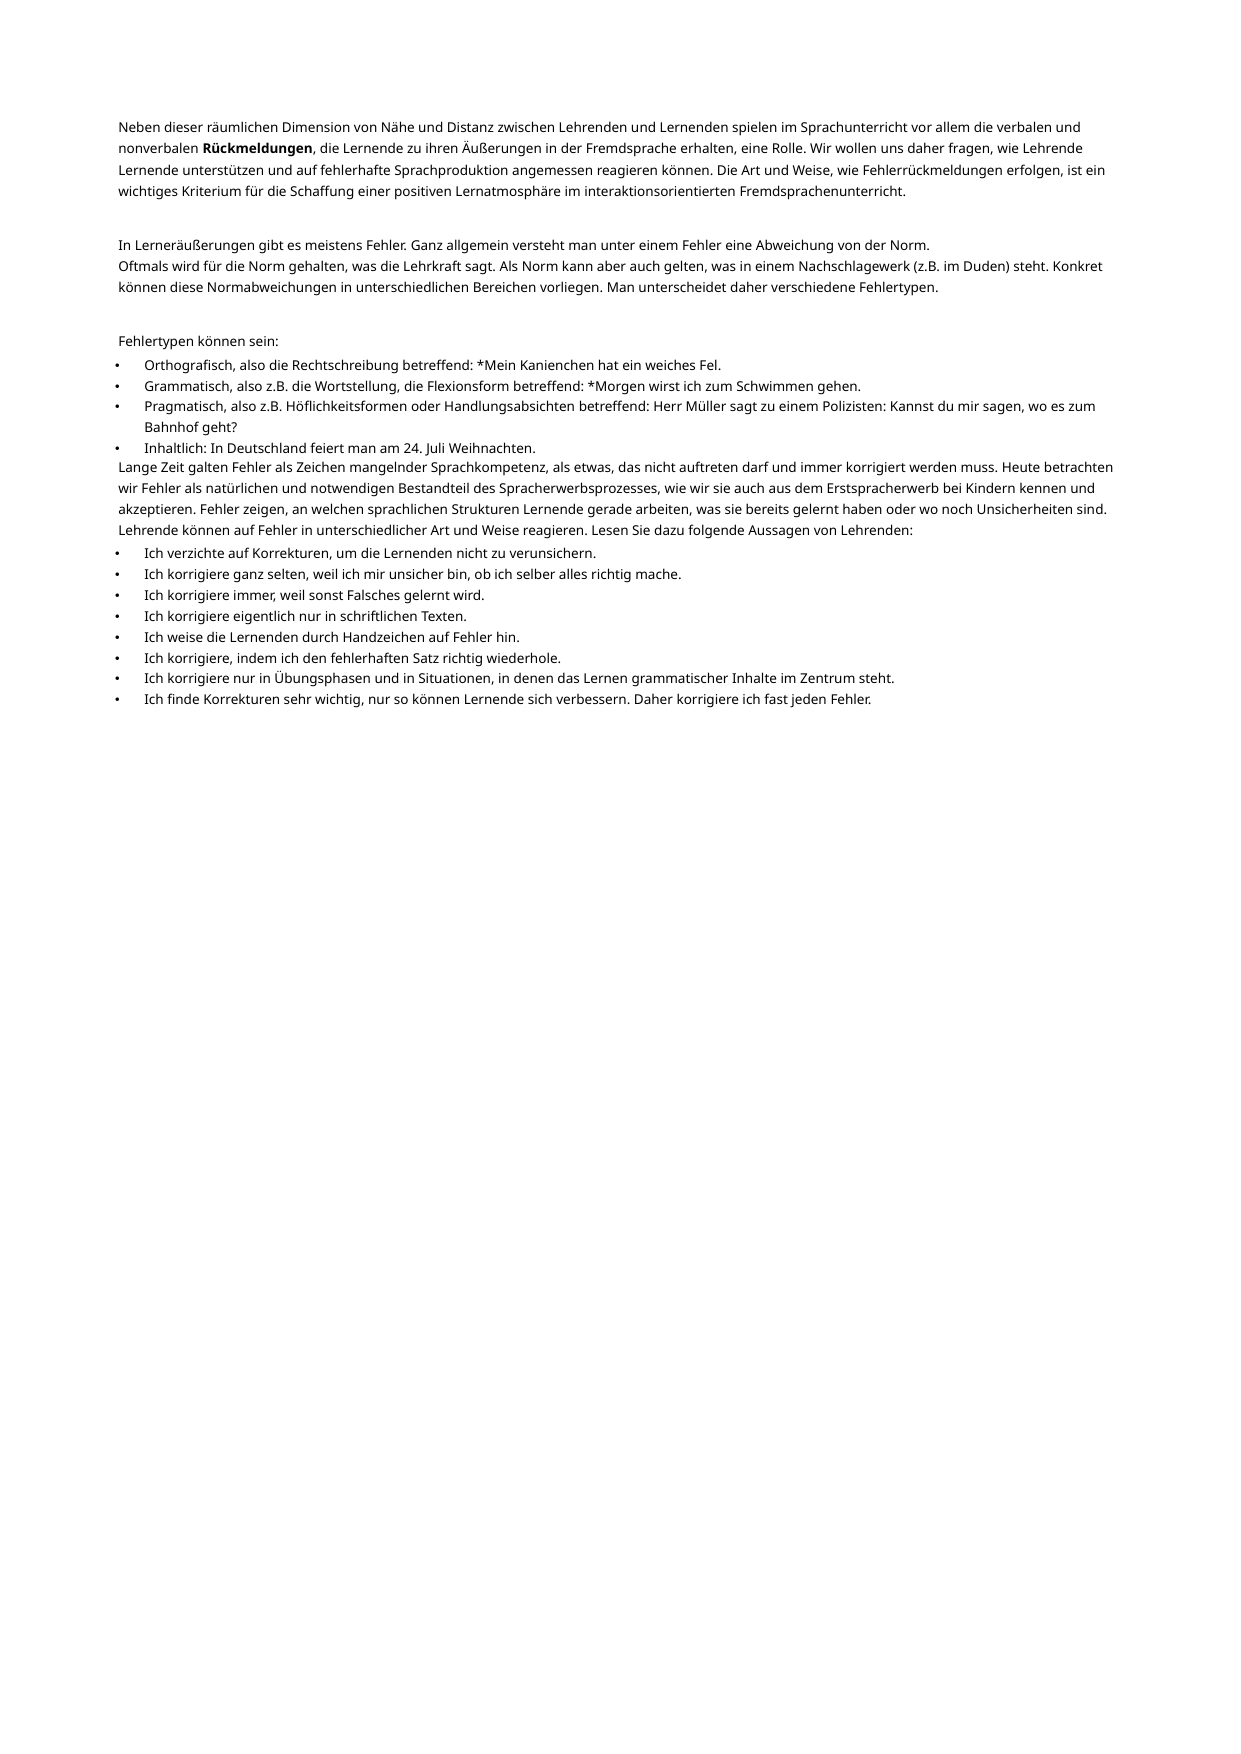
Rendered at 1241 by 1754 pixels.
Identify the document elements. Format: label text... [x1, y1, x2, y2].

text In Lerneräußerungen gibt es meistens Fehler. Ganz allgemein versteht man unter einem Fehler eine Abweichung von der Norm. [118, 236, 1122, 254]
list Ich korrigiere nur in Übungsphasen und in Situationen, in denen das Lernen grammatischer Inhalte im Zentrum steht. [118, 667, 1122, 688]
list Pragmatisch, also z.B. Höflichkeitsformen oder Handlungsabsichten betreffend: Herr Müller sagt zu einem Polizisten: Kannst du mir sagen, wo es zum Bahnhof geht? [118, 395, 1122, 437]
list Ich korrigiere, indem ich den fehlerhaften Satz richtig wiederhole. [118, 646, 1122, 667]
list Orthografisch, also die Rechtschreibung betreffend: *Mein Kanienchen hat ein weiches Fel. [118, 353, 1122, 374]
list Ich korrigiere eigentlich nur in schriftlichen Texten. [118, 604, 1122, 625]
list Ich korrigiere ganz selten, weil ich mir unsicher bin, ob ich selber alles richtig mache. [118, 563, 1122, 584]
list Inhaltlich: In Deutschland feiert man am 24. Juli Weihnachten. [118, 437, 1122, 457]
list Ich korrigiere immer, weil sonst Falsches gelernt wird. [118, 584, 1122, 604]
list Ich verzichte auf Korrekturen, um die Lernenden nicht zu verunsichern. [118, 542, 1122, 563]
text Neben dieser räumlichen Dimension von Nähe und Distanz zwischen Lehrenden und Lernenden spielen im Sprachunterricht vor allem die verbalen und nonverbalen Rückmeldungen, die Lernende zu ihren Äußerungen in der Fremdsprache erhalten, eine Rolle. Wir wollen uns daher fragen, wie Lehrende Lernende unterstützen und auf fehlerhafte Sprachproduktion angemessen reagieren können. Die Art und Weise, wie Fehlerrückmeldungen erfolgen, ist ein wichtiges Kriterium für die Schaffung einer positiven Lernatmosphäre im interaktionsorientierten Fremdsprachenunterricht. [118, 118, 1122, 200]
text Lange Zeit galten Fehler als Zeichen mangelnder Sprachkompetenz, als etwas, das nicht auftreten darf und immer korrigiert werden muss. Heute betrachten wir Fehler als natürlichen und notwendigen Bestandteil des Spracherwerbsprozesses, wie wir sie auch aus dem Erstspracherwerb bei Kindern kennen und akzeptieren. Fehler zeigen, an welchen sprachlichen Strukturen Lernende gerade arbeiten, was sie bereits gelernt haben oder wo noch Unsicherheiten sind. Lehrende können auf Fehler in unterschiedlicher Art und Weise reagieren. Lesen Sie dazu folgende Aussagen von Lehrenden: [118, 457, 1122, 539]
list Grammatisch, also z.B. die Wortstellung, die Flexionsform betreffend: *Morgen wirst ich zum Schwimmen gehen. [118, 374, 1122, 395]
list Ich weise die Lernenden durch Handzeichen auf Fehler hin. [118, 625, 1122, 646]
text Oftmals wird für die Norm gehalten, was die Lehrkraft sagt. Als Norm kann aber auch gelten, was in einem Nachschlagewerk (z.B. im Duden) steht. Konkret können diese Normabweichungen in unterschiedlichen Bereichen vorliegen. Man unterscheidet daher verschiedene Fehlertypen. [118, 257, 1122, 296]
text Fehlertypen können sein: [118, 332, 1122, 351]
list Ich finde Korrekturen sehr wichtig, nur so können Lernende sich verbessern. Daher korrigiere ich fast jeden Fehler. [118, 688, 1122, 709]
